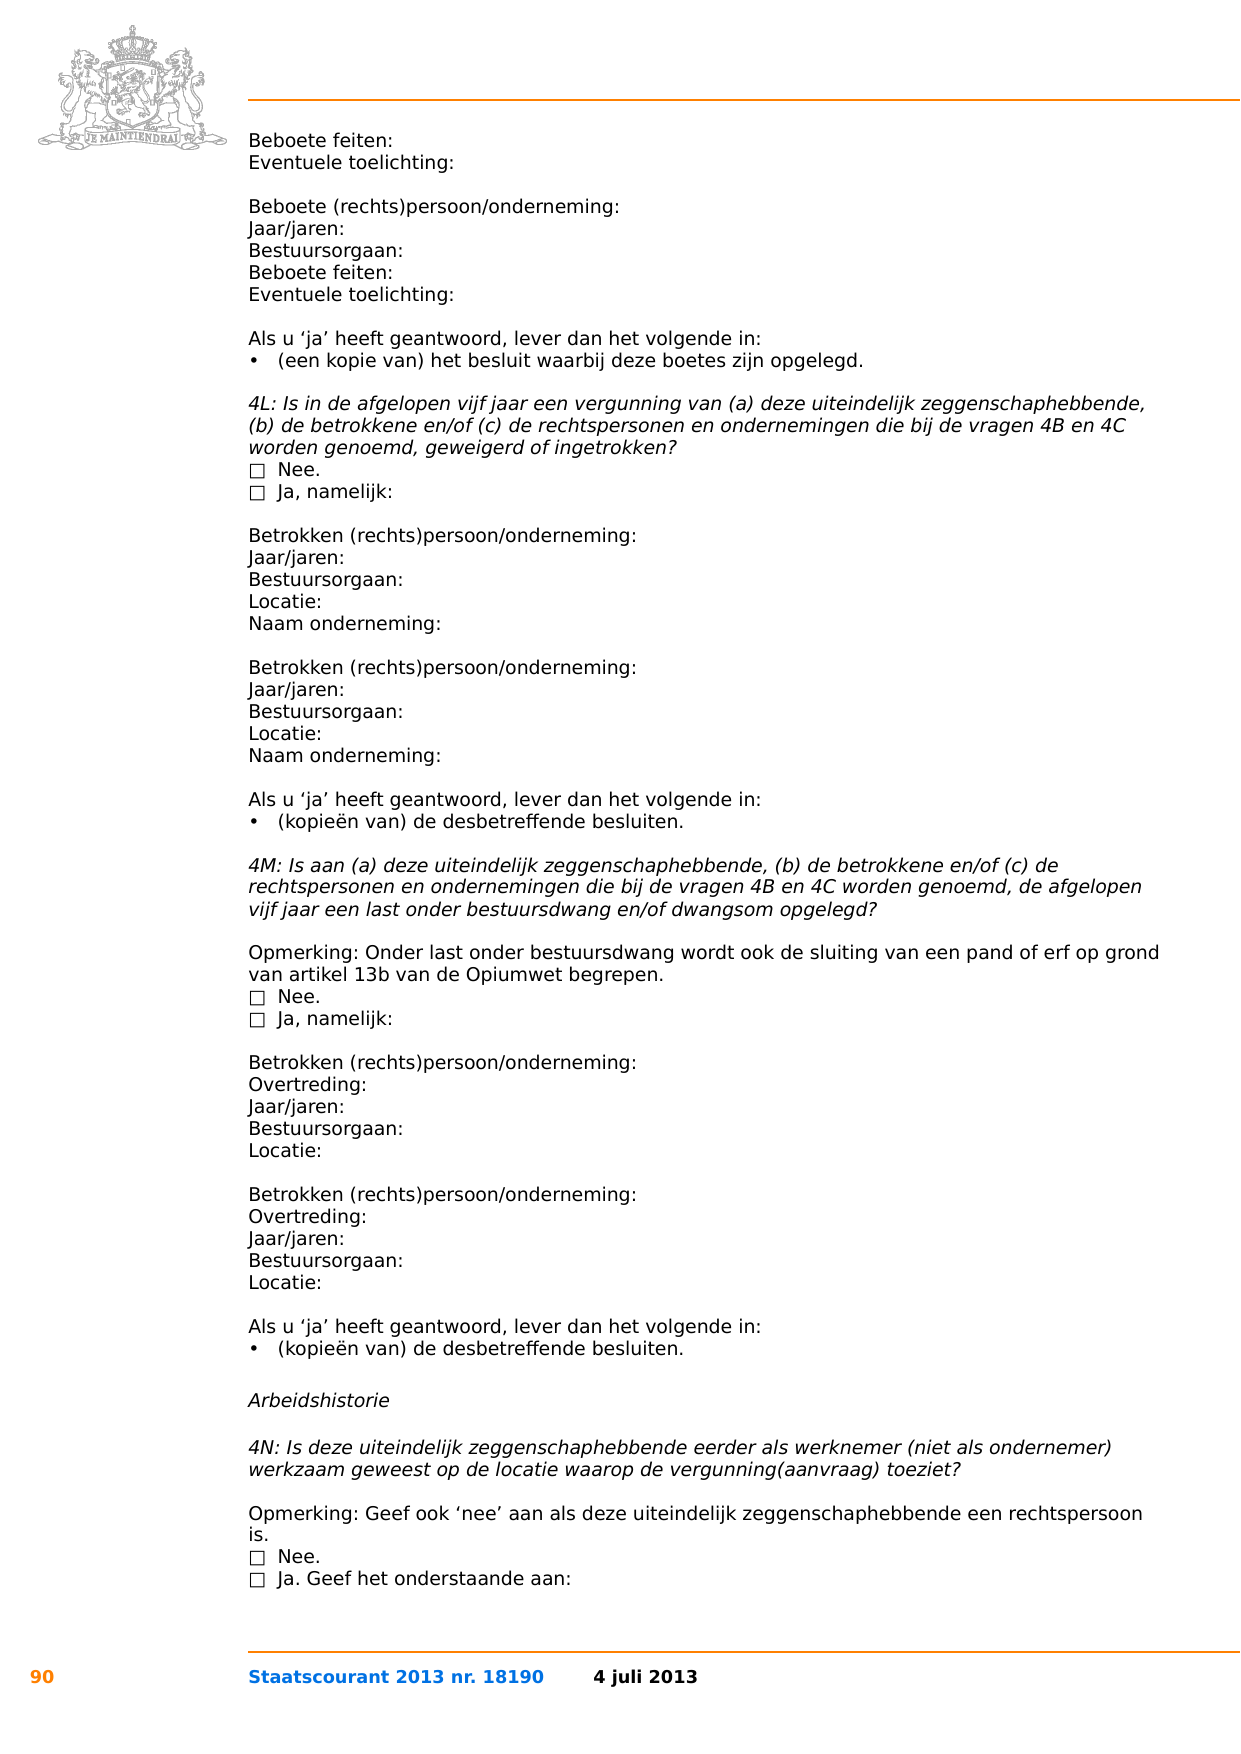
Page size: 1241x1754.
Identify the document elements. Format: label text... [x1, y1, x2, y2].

text Jaar/jaren: [248, 547, 1163, 569]
text • (kopieën van) de desbetreffende besluiten. [248, 811, 1163, 833]
text Overtreding: [248, 1074, 1163, 1096]
subtitle 4M: Is aan (a) deze uiteindelijk zeggenschaphebbende, (b) de betrokkene en/of (c) de rechtspersonen en ondernemingen die bij de vragen 4B en 4C worden genoemd, de afgelopen vijf jaar een last onder bestuursdwang en/of dwangsom opgelegd? [248, 854, 1163, 920]
text Locatie: [248, 723, 1163, 745]
subtitle 4N: Is deze uiteindelijk zeggenschaphebbende eerder als werknemer (niet als ondernemer) werkzaam geweest op de locatie waarop de vergunning(aanvraag) toeziet? [248, 1437, 1163, 1481]
text □ Ja, namelijk: [248, 1008, 1163, 1030]
subtitle Arbeidshistorie [248, 1389, 1163, 1412]
text Locatie: [248, 1140, 1163, 1162]
text Bestuursorgaan: [248, 240, 1163, 262]
text Opmerking: Geef ook ‘nee’ aan als deze uiteindelijk zeggenschaphebbende een rechtspersoon is. [248, 1502, 1163, 1546]
text Bestuursorgaan: [248, 701, 1163, 723]
text Bestuursorgaan: [248, 1118, 1163, 1140]
text Naam onderneming: [248, 745, 1163, 767]
text Als u ‘ja’ heeft geantwoord, lever dan het volgende in: [248, 327, 1163, 349]
text □ Ja, namelijk: [248, 481, 1163, 503]
text Beboete feiten: [248, 130, 1163, 152]
text Jaar/jaren: [248, 679, 1163, 701]
text Eventuele toelichting: [248, 152, 1163, 174]
picture [38, 25, 227, 150]
text Betrokken (rechts)persoon/onderneming: [248, 657, 1163, 679]
text Locatie: [248, 591, 1163, 613]
text □ Nee. [248, 1546, 1163, 1568]
text Opmerking: Onder last onder bestuursdwang wordt ook de sluiting van een pand of erf op grond van artikel 13b van de Opiumwet begrepen. [248, 942, 1163, 986]
subtitle 4L: Is in de afgelopen vijf jaar een vergunning van (a) deze uiteindelijk zeggenschaphebbende, (b) de betrokkene en/of (c) de rechtspersonen en ondernemingen die bij de vragen 4B en 4C worden genoemd, geweigerd of ingetrokken? [248, 393, 1163, 459]
text Jaar/jaren: [248, 218, 1163, 240]
text • (kopieën van) de desbetreffende besluiten. [248, 1338, 1163, 1359]
text □ Nee. [248, 459, 1163, 481]
text Eventuele toelichting: [248, 284, 1163, 306]
text Als u ‘ja’ heeft geantwoord, lever dan het volgende in: [248, 789, 1163, 811]
text Locatie: [248, 1272, 1163, 1294]
text Jaar/jaren: [248, 1228, 1163, 1250]
text • (een kopie van) het besluit waarbij deze boetes zijn opgelegd. [248, 349, 1163, 371]
text □ Nee. [248, 986, 1163, 1008]
text Betrokken (rechts)persoon/onderneming: [248, 1184, 1163, 1206]
text Overtreding: [248, 1206, 1163, 1228]
text Betrokken (rechts)persoon/onderneming: [248, 1052, 1163, 1074]
text Jaar/jaren: [248, 1096, 1163, 1118]
text Betrokken (rechts)persoon/onderneming: [248, 525, 1163, 547]
text □ Ja. Geef het onderstaande aan: [248, 1568, 1163, 1590]
text Als u ‘ja’ heeft geantwoord, lever dan het volgende in: [248, 1316, 1163, 1338]
text Beboete (rechts)persoon/onderneming: [248, 196, 1163, 218]
text Bestuursorgaan: [248, 569, 1163, 591]
text Bestuursorgaan: [248, 1250, 1163, 1272]
text Beboete feiten: [248, 262, 1163, 284]
text Naam onderneming: [248, 613, 1163, 635]
